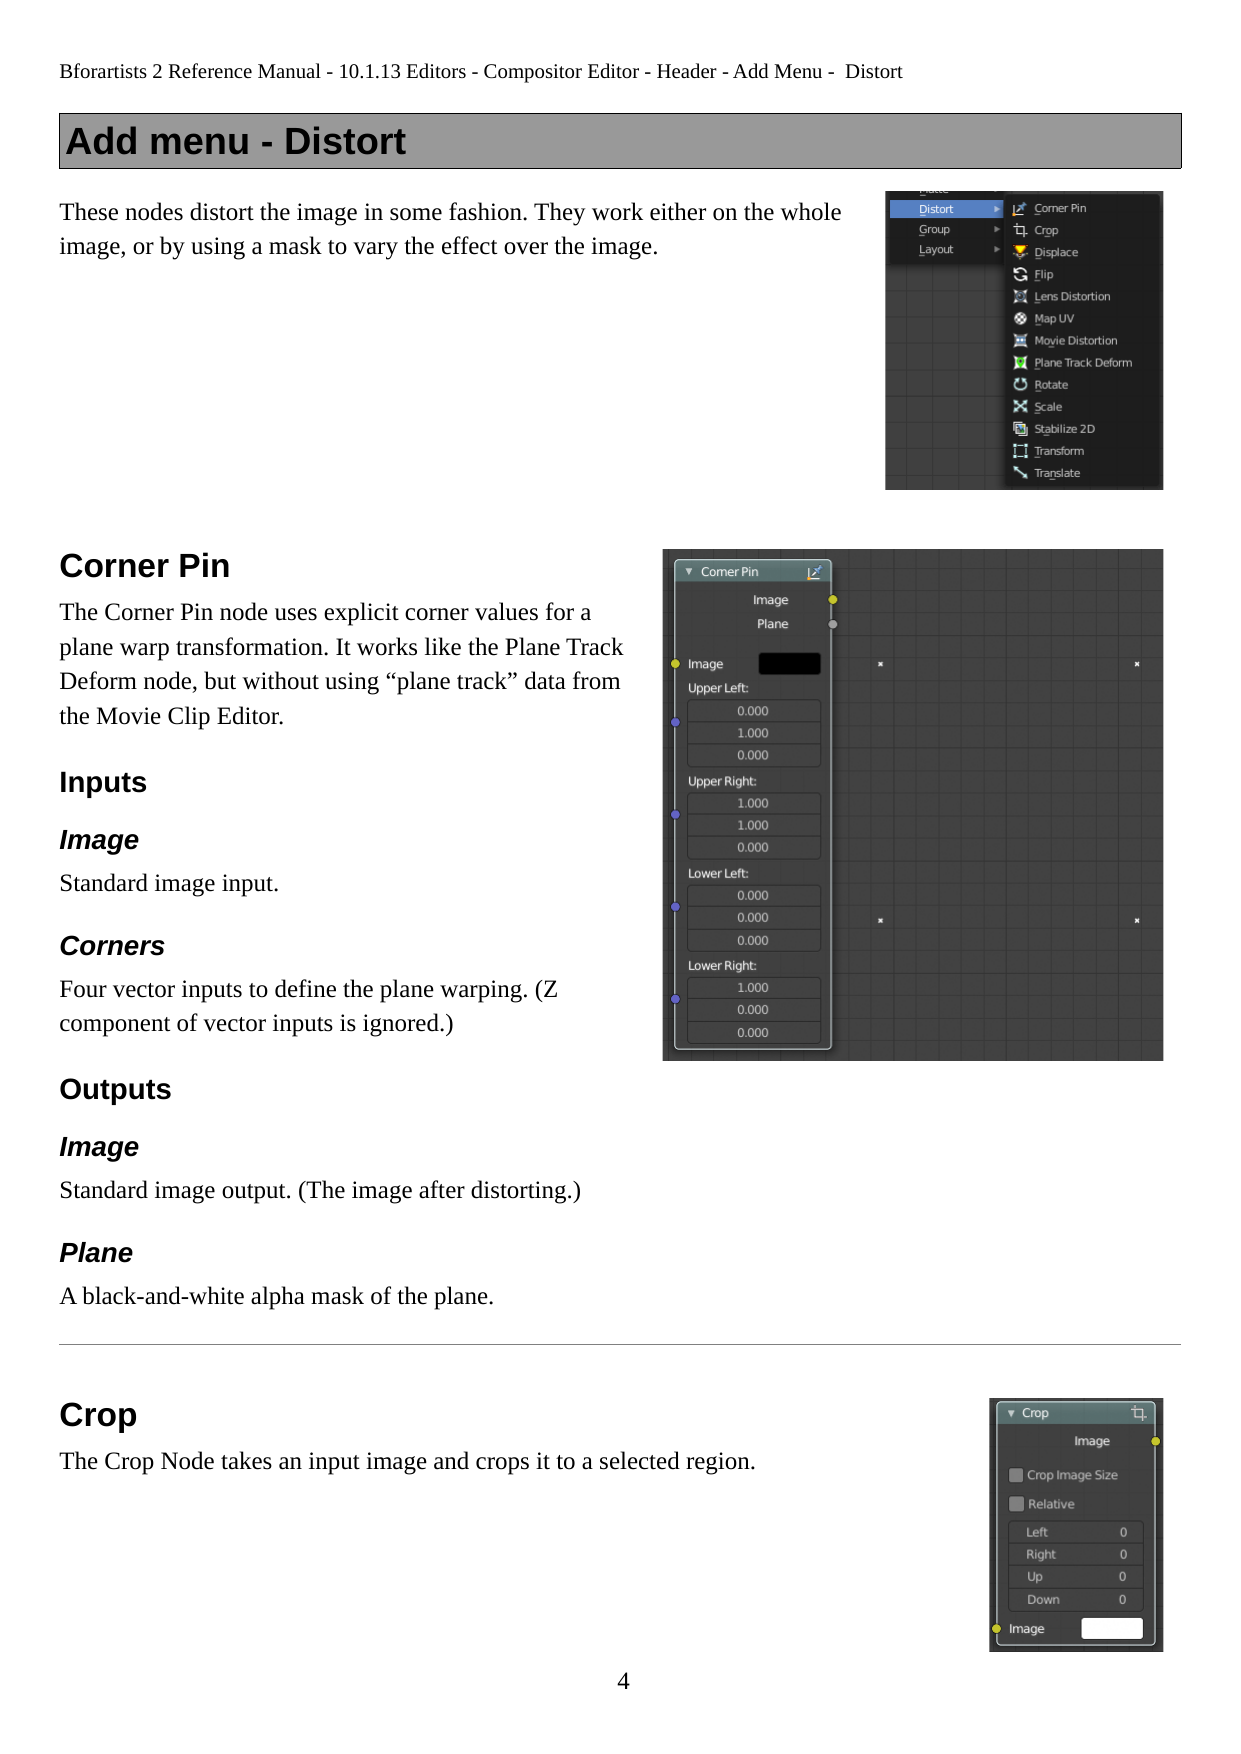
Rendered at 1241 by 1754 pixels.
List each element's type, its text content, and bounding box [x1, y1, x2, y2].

text These nodes distort the image in some fashion. They work either on the whole image, or by using a mask to vary the effect over the image. [59, 197, 885, 260]
subtitle Image [59, 823, 662, 855]
text [1164, 868, 1181, 896]
subtitle Plane [59, 1236, 1181, 1268]
subtitle Outputs [59, 1072, 1181, 1106]
picture [989, 1398, 1164, 1652]
subtitle Inputs [59, 764, 662, 798]
subtitle Corners [59, 929, 662, 961]
subtitle [1164, 929, 1181, 961]
subtitle [1164, 764, 1181, 798]
subtitle Crop [59, 1395, 1181, 1433]
text Standard image output. (The image after distorting.) [59, 1175, 1181, 1204]
subtitle [1164, 823, 1181, 855]
subtitle Image [59, 1131, 1181, 1162]
subtitle Corner Pin [59, 546, 1181, 585]
text The Corner Pin node uses explicit corner values for a plane warp transformation. It works like the Plane Track Deform node, but without using “plane track” data from the Movie Clip Editor. [59, 597, 662, 730]
text Four vector inputs to define the plane warping. (Z component of vector inputs is ignored.) [59, 974, 662, 1037]
text The Crop Node takes an input image and crops it to a selected region. [59, 1446, 989, 1475]
text A black-and-white alpha mask of the plane. [59, 1281, 1181, 1309]
picture [885, 191, 1164, 490]
table_header Add menu - Distort [60, 114, 1181, 168]
text Standard image input. [59, 868, 662, 896]
picture [662, 549, 1164, 1061]
